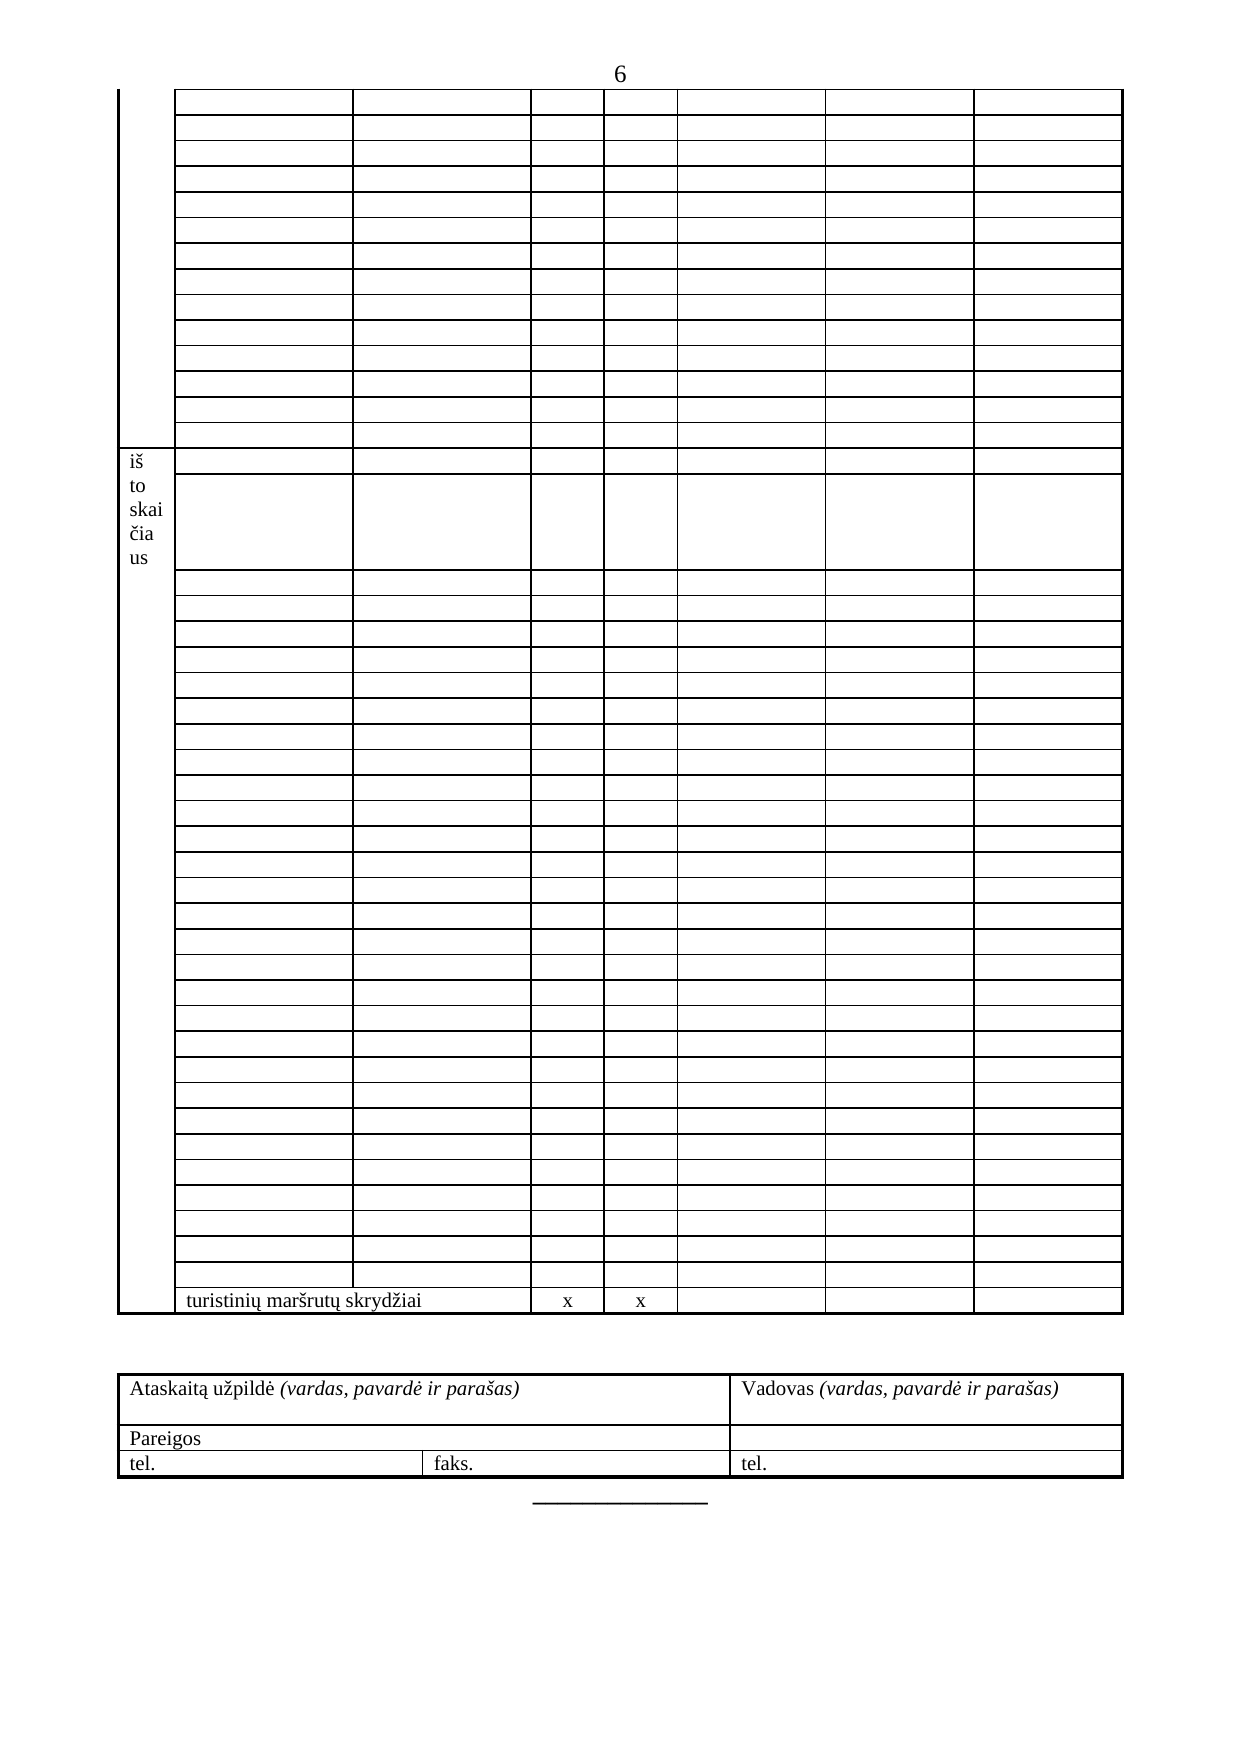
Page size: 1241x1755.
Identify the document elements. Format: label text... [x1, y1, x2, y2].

table_cell [975, 827, 1121, 851]
table_cell [120, 851, 174, 877]
table_cell [975, 648, 1121, 672]
table_cell [354, 571, 530, 595]
table_cell [354, 218, 530, 242]
table_cell [826, 673, 973, 697]
table_cell [605, 1109, 677, 1133]
table_cell [176, 475, 352, 569]
table_cell [120, 242, 174, 268]
table_cell [678, 648, 825, 672]
table_cell [975, 116, 1121, 140]
table_cell [678, 1160, 825, 1184]
table_cell [532, 673, 603, 697]
table_cell [975, 295, 1121, 319]
table_cell [354, 596, 530, 620]
table_cell [176, 1006, 352, 1030]
table_cell [354, 295, 530, 319]
table_cell [605, 930, 677, 953]
table_cell [678, 1263, 825, 1287]
table_cell [975, 1263, 1121, 1287]
table_cell [176, 699, 352, 723]
table_cell [120, 140, 174, 165]
table_cell [678, 1237, 825, 1261]
table_cell [975, 193, 1121, 217]
table_cell [826, 1211, 973, 1235]
table_cell [176, 622, 352, 646]
table_cell [605, 1135, 677, 1158]
table_cell [605, 295, 677, 319]
table_cell [826, 827, 973, 851]
table_cell [120, 672, 174, 697]
table_cell [532, 270, 603, 293]
table_cell [975, 596, 1121, 620]
table_cell [120, 1261, 174, 1287]
table_cell [678, 1083, 825, 1107]
table_cell [678, 673, 825, 697]
table_cell [176, 801, 352, 825]
table_cell [176, 1032, 352, 1056]
table_cell [354, 699, 530, 723]
table_cell [975, 1211, 1121, 1235]
table_cell [532, 475, 603, 569]
table_cell [120, 749, 174, 774]
table_cell iš to skaičiaus [120, 449, 174, 569]
table_cell [605, 827, 677, 851]
table_cell [532, 622, 603, 646]
table_cell [532, 167, 603, 191]
table_cell [826, 475, 973, 569]
table_cell [532, 141, 603, 165]
table_cell [605, 372, 677, 396]
table_cell [826, 270, 973, 293]
table_cell [532, 398, 603, 422]
table_cell [532, 827, 603, 851]
table_cell [826, 571, 973, 595]
table_cell [605, 904, 677, 928]
table_cell [120, 902, 174, 928]
table_cell [532, 648, 603, 672]
table_cell [354, 1160, 530, 1184]
table_cell [975, 90, 1121, 114]
table_cell [120, 697, 174, 723]
table_cell [678, 346, 825, 370]
table_cell [120, 345, 174, 370]
table_cell [826, 372, 973, 396]
table_cell [532, 1211, 603, 1235]
table_cell [605, 853, 677, 877]
table_cell [532, 571, 603, 595]
table_cell [678, 321, 825, 345]
table_cell [176, 596, 352, 620]
table_cell [678, 1288, 825, 1312]
table_cell [975, 725, 1121, 748]
table_cell [532, 1109, 603, 1133]
table_cell [120, 595, 174, 620]
table_cell [605, 750, 677, 774]
table_cell [605, 1237, 677, 1261]
table_cell [678, 725, 825, 748]
table_cell [605, 622, 677, 646]
table_cell [975, 801, 1121, 825]
table_cell [176, 321, 352, 345]
table_cell [176, 955, 352, 979]
table_cell [975, 776, 1121, 800]
table_cell [176, 1211, 352, 1235]
table_cell [176, 398, 352, 422]
table_cell [532, 801, 603, 825]
table_cell [826, 725, 973, 748]
table_cell [975, 699, 1121, 723]
table_cell [826, 193, 973, 217]
table_cell [120, 89, 174, 114]
table_cell [354, 270, 530, 293]
table_cell [532, 904, 603, 928]
table_cell [678, 699, 825, 723]
table_cell [826, 1032, 973, 1056]
table_cell [120, 825, 174, 851]
table_cell [532, 1083, 603, 1107]
table_cell [605, 1263, 677, 1287]
table_cell [678, 270, 825, 293]
table_cell [605, 1211, 677, 1235]
table_cell [678, 750, 825, 774]
table_cell [975, 270, 1121, 293]
table_cell [532, 1135, 603, 1158]
table_cell [176, 571, 352, 595]
table_cell [176, 981, 352, 1005]
table_cell [975, 423, 1121, 447]
table_cell [120, 928, 174, 953]
table_cell tel. [120, 1451, 422, 1475]
table_cell [532, 1186, 603, 1210]
table_cell [826, 244, 973, 268]
table_cell [826, 904, 973, 928]
table_cell [678, 449, 825, 473]
table_cell [605, 218, 677, 242]
table_cell [975, 622, 1121, 646]
table_cell [532, 244, 603, 268]
table_cell [176, 1160, 352, 1184]
table_cell [975, 1237, 1121, 1261]
table_cell [826, 218, 973, 242]
table_cell [354, 955, 530, 979]
table_cell [176, 1083, 352, 1107]
table_cell [826, 648, 973, 672]
table_cell [678, 776, 825, 800]
table_cell [605, 141, 677, 165]
table_cell [354, 1186, 530, 1210]
table_cell [120, 114, 174, 140]
table_cell [678, 571, 825, 595]
table_cell [354, 398, 530, 422]
table_cell [826, 1288, 973, 1312]
table_cell [120, 1184, 174, 1210]
table_cell [678, 801, 825, 825]
table_cell [975, 1288, 1121, 1312]
table_cell [678, 295, 825, 319]
table_cell [975, 1058, 1121, 1082]
table_cell [678, 372, 825, 396]
table_cell [354, 1109, 530, 1133]
table_cell [176, 1109, 352, 1133]
table_cell tel. [731, 1451, 1121, 1475]
table_cell [826, 622, 973, 646]
table_cell [975, 1186, 1121, 1210]
table_cell [532, 853, 603, 877]
table_cell [605, 475, 677, 569]
table_cell [120, 1235, 174, 1261]
table_cell [354, 90, 530, 114]
table_cell [176, 1263, 352, 1287]
table_cell [605, 725, 677, 748]
table_cell [605, 167, 677, 191]
table_cell [678, 1135, 825, 1158]
table_cell [120, 1056, 174, 1082]
table_cell [975, 244, 1121, 268]
table_cell [678, 116, 825, 140]
table_cell [678, 596, 825, 620]
table_cell [975, 346, 1121, 370]
table_cell [120, 1107, 174, 1133]
table_cell [678, 1211, 825, 1235]
table_cell [826, 1006, 973, 1030]
table_cell [354, 930, 530, 953]
table_cell [354, 622, 530, 646]
table_cell Pareigos [120, 1426, 729, 1450]
table_cell [532, 116, 603, 140]
table_cell [975, 904, 1121, 928]
table_cell [532, 193, 603, 217]
table_cell [678, 244, 825, 268]
table_cell [605, 346, 677, 370]
table_cell turistinių maršrutų skrydžiai [176, 1288, 530, 1312]
table_cell [975, 1109, 1121, 1133]
table_cell [354, 673, 530, 697]
table_cell [532, 596, 603, 620]
table_cell [120, 774, 174, 800]
table_cell [731, 1426, 1121, 1450]
table_cell [532, 1237, 603, 1261]
table_cell [176, 193, 352, 217]
table_cell [826, 596, 973, 620]
table_cell [975, 218, 1121, 242]
table_cell [532, 955, 603, 979]
table_cell [176, 750, 352, 774]
table_cell [678, 853, 825, 877]
table_cell [678, 955, 825, 979]
table_cell [120, 569, 174, 595]
table_cell [605, 423, 677, 447]
table_cell [678, 141, 825, 165]
table_cell [176, 167, 352, 191]
table_cell [678, 1186, 825, 1210]
table_cell [354, 904, 530, 928]
table_cell [354, 1032, 530, 1056]
table_cell [975, 981, 1121, 1005]
table_cell [605, 699, 677, 723]
table_cell [605, 596, 677, 620]
table_cell [176, 878, 352, 902]
table_cell [678, 90, 825, 114]
table_cell [605, 955, 677, 979]
table_cell [826, 853, 973, 877]
table_cell [826, 776, 973, 800]
table_cell [678, 398, 825, 422]
table_cell [975, 398, 1121, 422]
table_cell [176, 1135, 352, 1158]
table_cell [605, 321, 677, 345]
table_cell [354, 1006, 530, 1030]
table_cell [354, 449, 530, 473]
table_cell [975, 853, 1121, 877]
table_cell [678, 878, 825, 902]
table_cell [678, 1058, 825, 1082]
table_cell [826, 423, 973, 447]
table_cell [120, 620, 174, 646]
table_cell [975, 1135, 1121, 1158]
table_cell [975, 955, 1121, 979]
table_cell [176, 90, 352, 114]
table_cell [120, 422, 174, 447]
table_cell [975, 930, 1121, 953]
table_cell [354, 827, 530, 851]
table_cell [975, 449, 1121, 473]
table_cell [826, 167, 973, 191]
table_cell [678, 423, 825, 447]
table_cell [176, 1186, 352, 1210]
table_cell [605, 1032, 677, 1056]
table_cell [120, 646, 174, 672]
table_cell [975, 372, 1121, 396]
table_cell [826, 1186, 973, 1210]
table_cell [975, 1083, 1121, 1107]
table_cell [120, 1133, 174, 1158]
table_cell [605, 878, 677, 902]
table_cell [120, 723, 174, 748]
table_cell [826, 699, 973, 723]
table_cell [826, 1135, 973, 1158]
table_cell [176, 673, 352, 697]
table_cell [678, 167, 825, 191]
table_cell [120, 1082, 174, 1107]
table_cell [605, 1083, 677, 1107]
table_cell [176, 725, 352, 748]
table_cell [176, 346, 352, 370]
table_cell [354, 1058, 530, 1082]
table_cell [532, 930, 603, 953]
table_cell [826, 1058, 973, 1082]
table_cell [120, 1005, 174, 1030]
table_cell [605, 648, 677, 672]
table_cell [975, 878, 1121, 902]
table_cell [354, 244, 530, 268]
table_cell [354, 346, 530, 370]
text ______________ [118, 1479, 1122, 1507]
table_cell [120, 954, 174, 979]
table_cell [605, 571, 677, 595]
table_cell faks. [423, 1451, 729, 1475]
table_cell [826, 141, 973, 165]
table_cell [532, 1263, 603, 1287]
table_cell [532, 699, 603, 723]
table_cell [678, 622, 825, 646]
table_cell [120, 979, 174, 1005]
table_cell [605, 1186, 677, 1210]
table_cell [354, 1135, 530, 1158]
table_cell [826, 449, 973, 473]
table_cell [120, 191, 174, 217]
table_cell [826, 116, 973, 140]
table_cell [605, 116, 677, 140]
table_cell [176, 372, 352, 396]
table_cell [826, 346, 973, 370]
table_cell [826, 955, 973, 979]
table_cell [975, 321, 1121, 345]
table_cell [532, 750, 603, 774]
table_cell [975, 1032, 1121, 1056]
table_cell [826, 90, 973, 114]
table_cell [354, 423, 530, 447]
table_cell [354, 1211, 530, 1235]
table_cell [354, 372, 530, 396]
table_cell [120, 165, 174, 191]
table_cell [678, 1109, 825, 1133]
table_cell [176, 648, 352, 672]
table_cell [176, 423, 352, 447]
table_cell [605, 398, 677, 422]
table_cell [120, 1287, 174, 1312]
table_cell [354, 776, 530, 800]
table_cell [826, 930, 973, 953]
table_cell [532, 981, 603, 1005]
table_cell [176, 776, 352, 800]
table_cell [532, 725, 603, 748]
table_cell [605, 449, 677, 473]
table_cell [532, 1058, 603, 1082]
table_cell x [605, 1288, 677, 1312]
table_header Vadovas (vardas, pavardė ir parašas) [731, 1376, 1121, 1424]
table_cell [120, 800, 174, 825]
table_cell [605, 90, 677, 114]
table_cell [826, 981, 973, 1005]
table_cell [532, 423, 603, 447]
table_cell [354, 1263, 530, 1287]
table_cell [354, 141, 530, 165]
table_cell [354, 725, 530, 748]
table_cell [678, 827, 825, 851]
table_cell [176, 244, 352, 268]
table_cell [826, 801, 973, 825]
table_header Ataskaitą užpildė (vardas, pavardė ir parašas) [120, 1376, 729, 1424]
table_cell [354, 116, 530, 140]
table_cell [120, 370, 174, 396]
table_cell [605, 244, 677, 268]
table_cell [120, 1159, 174, 1184]
table_cell x [532, 1288, 603, 1312]
table_cell [532, 776, 603, 800]
table_cell [678, 1032, 825, 1056]
table_cell [120, 294, 174, 319]
table_cell [605, 1006, 677, 1030]
table_cell [605, 673, 677, 697]
table_cell [678, 930, 825, 953]
table_cell [120, 1030, 174, 1056]
table_cell [826, 1083, 973, 1107]
table_cell [532, 321, 603, 345]
table_cell [532, 218, 603, 242]
table_cell [120, 217, 174, 242]
table_cell [678, 193, 825, 217]
table_cell [826, 1263, 973, 1287]
table_cell [176, 449, 352, 473]
table_cell [532, 346, 603, 370]
table_cell [176, 116, 352, 140]
table_cell [605, 776, 677, 800]
table_cell [975, 571, 1121, 595]
table_cell [354, 878, 530, 902]
table_cell [605, 1058, 677, 1082]
table_cell [176, 904, 352, 928]
table_cell [120, 396, 174, 422]
table_cell [605, 1160, 677, 1184]
table_cell [532, 90, 603, 114]
table_cell [354, 193, 530, 217]
table_cell [120, 268, 174, 293]
table_cell [975, 1006, 1121, 1030]
table_cell [826, 1160, 973, 1184]
table_cell [176, 141, 352, 165]
table_cell [354, 981, 530, 1005]
table_cell [354, 475, 530, 569]
table_cell [176, 827, 352, 851]
table_cell [354, 167, 530, 191]
table_cell [532, 1160, 603, 1184]
table_cell [605, 270, 677, 293]
table_cell [975, 673, 1121, 697]
table_cell [176, 270, 352, 293]
table_cell [354, 801, 530, 825]
table_cell [354, 853, 530, 877]
table_cell [678, 475, 825, 569]
table_cell [678, 904, 825, 928]
table_cell [975, 141, 1121, 165]
table_cell [532, 449, 603, 473]
table_cell [354, 321, 530, 345]
table_cell [120, 877, 174, 902]
table_cell [605, 981, 677, 1005]
table_cell [176, 218, 352, 242]
table_cell [826, 750, 973, 774]
table_cell [826, 1109, 973, 1133]
table_cell [826, 1237, 973, 1261]
table_cell [975, 167, 1121, 191]
table_cell [605, 801, 677, 825]
table_cell [678, 981, 825, 1005]
table_cell [532, 1006, 603, 1030]
table_cell [532, 1032, 603, 1056]
table_cell [176, 1237, 352, 1261]
table_cell [176, 295, 352, 319]
table_cell [120, 319, 174, 345]
table_cell [826, 295, 973, 319]
table_cell [826, 398, 973, 422]
table_cell [826, 878, 973, 902]
table_cell [975, 1160, 1121, 1184]
table_cell [354, 1237, 530, 1261]
table_cell [176, 1058, 352, 1082]
table_cell [354, 1083, 530, 1107]
table_cell [826, 321, 973, 345]
table_cell [354, 648, 530, 672]
table_cell [532, 295, 603, 319]
table_cell [176, 853, 352, 877]
table_cell [532, 878, 603, 902]
table_cell [975, 750, 1121, 774]
table_cell [354, 750, 530, 774]
table_cell [532, 372, 603, 396]
table_cell [176, 930, 352, 953]
table_cell [975, 475, 1121, 569]
table_cell [678, 218, 825, 242]
table_cell [605, 193, 677, 217]
table_cell [678, 1006, 825, 1030]
table_cell [120, 1210, 174, 1235]
